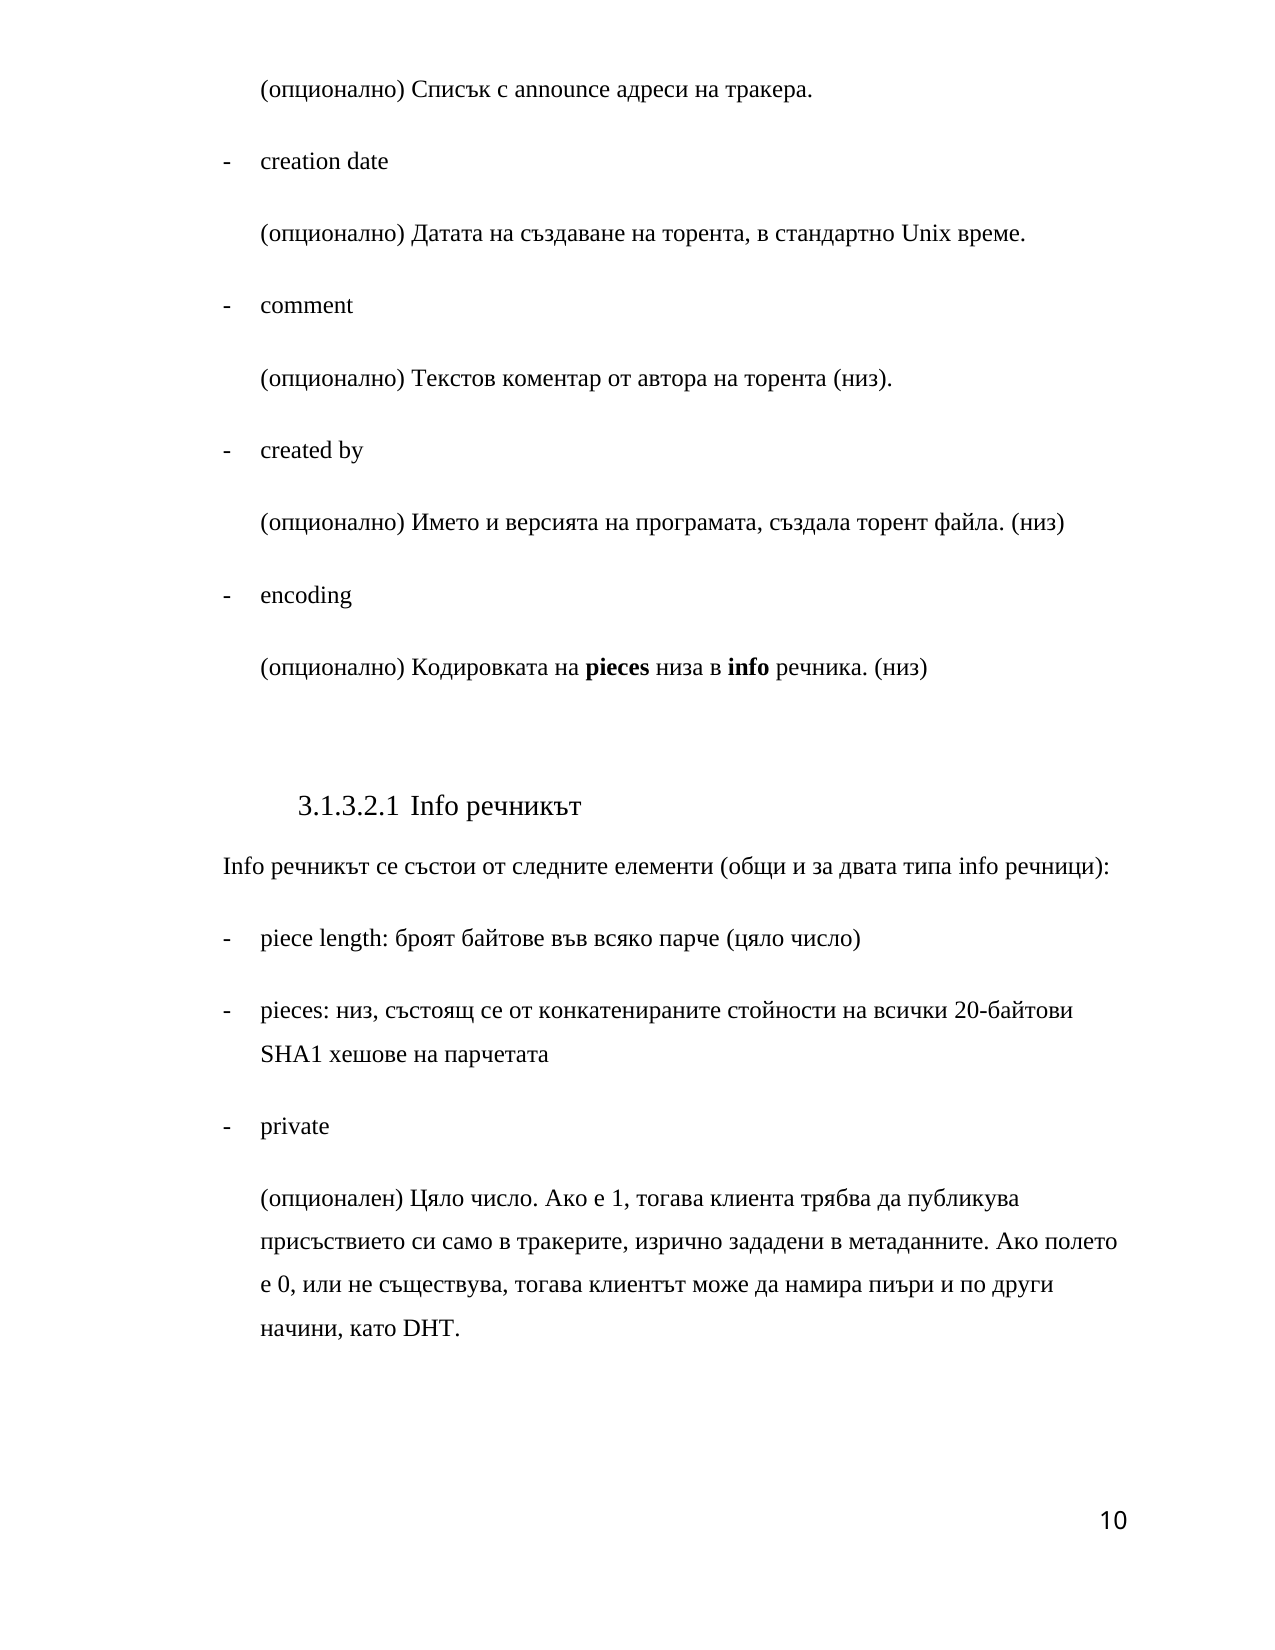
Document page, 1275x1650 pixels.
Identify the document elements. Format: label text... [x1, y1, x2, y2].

text (опционално) Списък с announce адреси на тракера. [260, 74, 1127, 102]
list comment [223, 291, 1127, 319]
list private [223, 1111, 1127, 1140]
text (опционален) Цяло число. Ако е 1, тогава клиента трябва да публикува присъствието си само в тракерите, изрично зададени в метаданните. Ако полето е 0, или не съществува, тогава клиентът може да намира пиъри и по други начини, като DHT. [260, 1183, 1127, 1341]
text (опционално) Текстов коментар от автора на торента (низ). [260, 363, 1127, 392]
list created by [223, 435, 1127, 464]
text (опционално) Кодировката на pieces низа в info речника. (низ) [260, 652, 1127, 681]
subtitle Info речникът [298, 788, 1127, 822]
list creation date [223, 146, 1127, 175]
text (опционално) Датата на създаване на торента, в стандартно Unix време. [260, 218, 1127, 247]
list piece length: броят байтове във всяко парче (цяло число) [223, 923, 1127, 952]
list pieces: низ, състоящ се от конкатенираните стойности на всички 20-байтови SHA1 хешове на парчетата [223, 996, 1127, 1067]
text Info речникът се състои от следните елементи (общи и за двата типа info речници): [148, 851, 1127, 880]
list encoding [223, 580, 1127, 608]
text (опционално) Името и версията на програмата, създала торент файла. (низ) [260, 507, 1127, 536]
